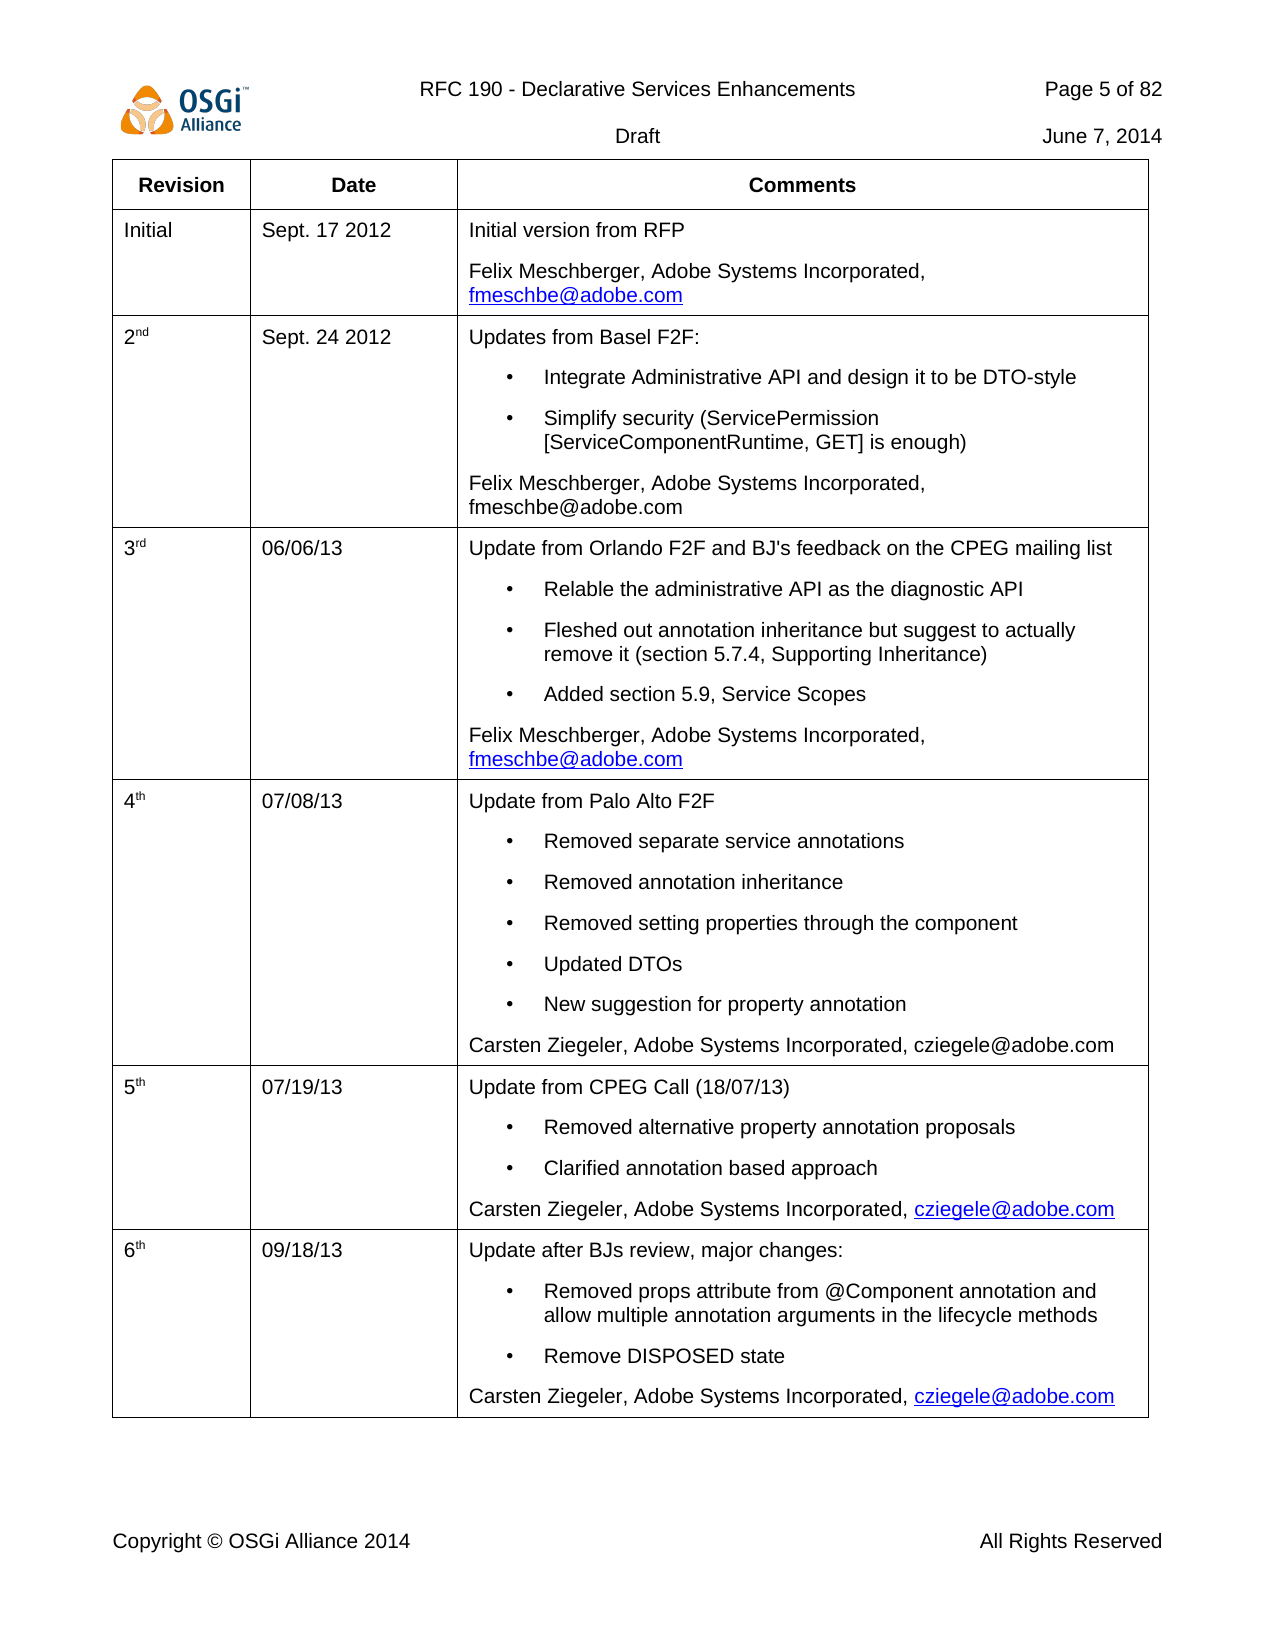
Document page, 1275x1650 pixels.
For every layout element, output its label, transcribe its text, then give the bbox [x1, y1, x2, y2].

table_cell Update from Palo Alto F2F Removed separate service annotations Removed annotation inheritance Removed setting properties through the component Updated DTOs New suggestion for property annotation Carsten Ziegeler, Adobe Systems Incorporated, cziegele@adobe.com [458, 780, 1148, 1065]
table_cell 07/08/13 [251, 780, 457, 1065]
table_cell 09/18/13 [251, 1230, 457, 1417]
table_cell 06/06/13 [251, 528, 457, 779]
table_header Comments [458, 160, 1148, 209]
table_cell Update from CPEG Call (18/07/13) Removed alternative property annotation proposals Clarified annotation based approach Carsten Ziegeler, Adobe Systems Incorporated, cziegele@adobe.com [458, 1066, 1148, 1229]
picture [113, 78, 257, 142]
table_cell Sept. 24 2012 [251, 316, 457, 527]
table_cell Initial version from RFP Felix Meschberger, Adobe Systems Incorporated, fmeschbe@adobe.com [458, 210, 1148, 315]
table_cell 2nd [113, 316, 250, 527]
table_cell Initial [113, 210, 250, 315]
table_cell 07/19/13 [251, 1066, 457, 1229]
table_cell Updates from Basel F2F: Integrate Administrative API and design it to be DTO-style Simplify security (ServicePermission [ServiceComponentRuntime, GET] is enough) Felix Meschberger, Adobe Systems Incorporated, fmeschbe@adobe.com [458, 316, 1148, 527]
table_header Date [251, 160, 457, 209]
table_cell 6th [113, 1230, 250, 1417]
table_cell Update after BJs review, major changes: Removed props attribute from @Component annotation and allow multiple annotation arguments in the lifecycle methods Remove DISPOSED state Carsten Ziegeler, Adobe Systems Incorporated, cziegele@adobe.com [458, 1230, 1148, 1417]
table_cell Sept. 17 2012 [251, 210, 457, 315]
table_cell 4th [113, 780, 250, 1065]
table_cell Update from Orlando F2F and BJ's feedback on the CPEG mailing list Relable the administrative API as the diagnostic API Fleshed out annotation inheritance but suggest to actually remove it (section 5.7.4, Supporting Inheritance) Added section 5.9, Service Scopes Felix Meschberger, Adobe Systems Incorporated, fmeschbe@adobe.com [458, 528, 1148, 779]
table_cell 5th [113, 1066, 250, 1229]
table_header Revision [113, 160, 250, 209]
table_cell 3rd [113, 528, 250, 779]
